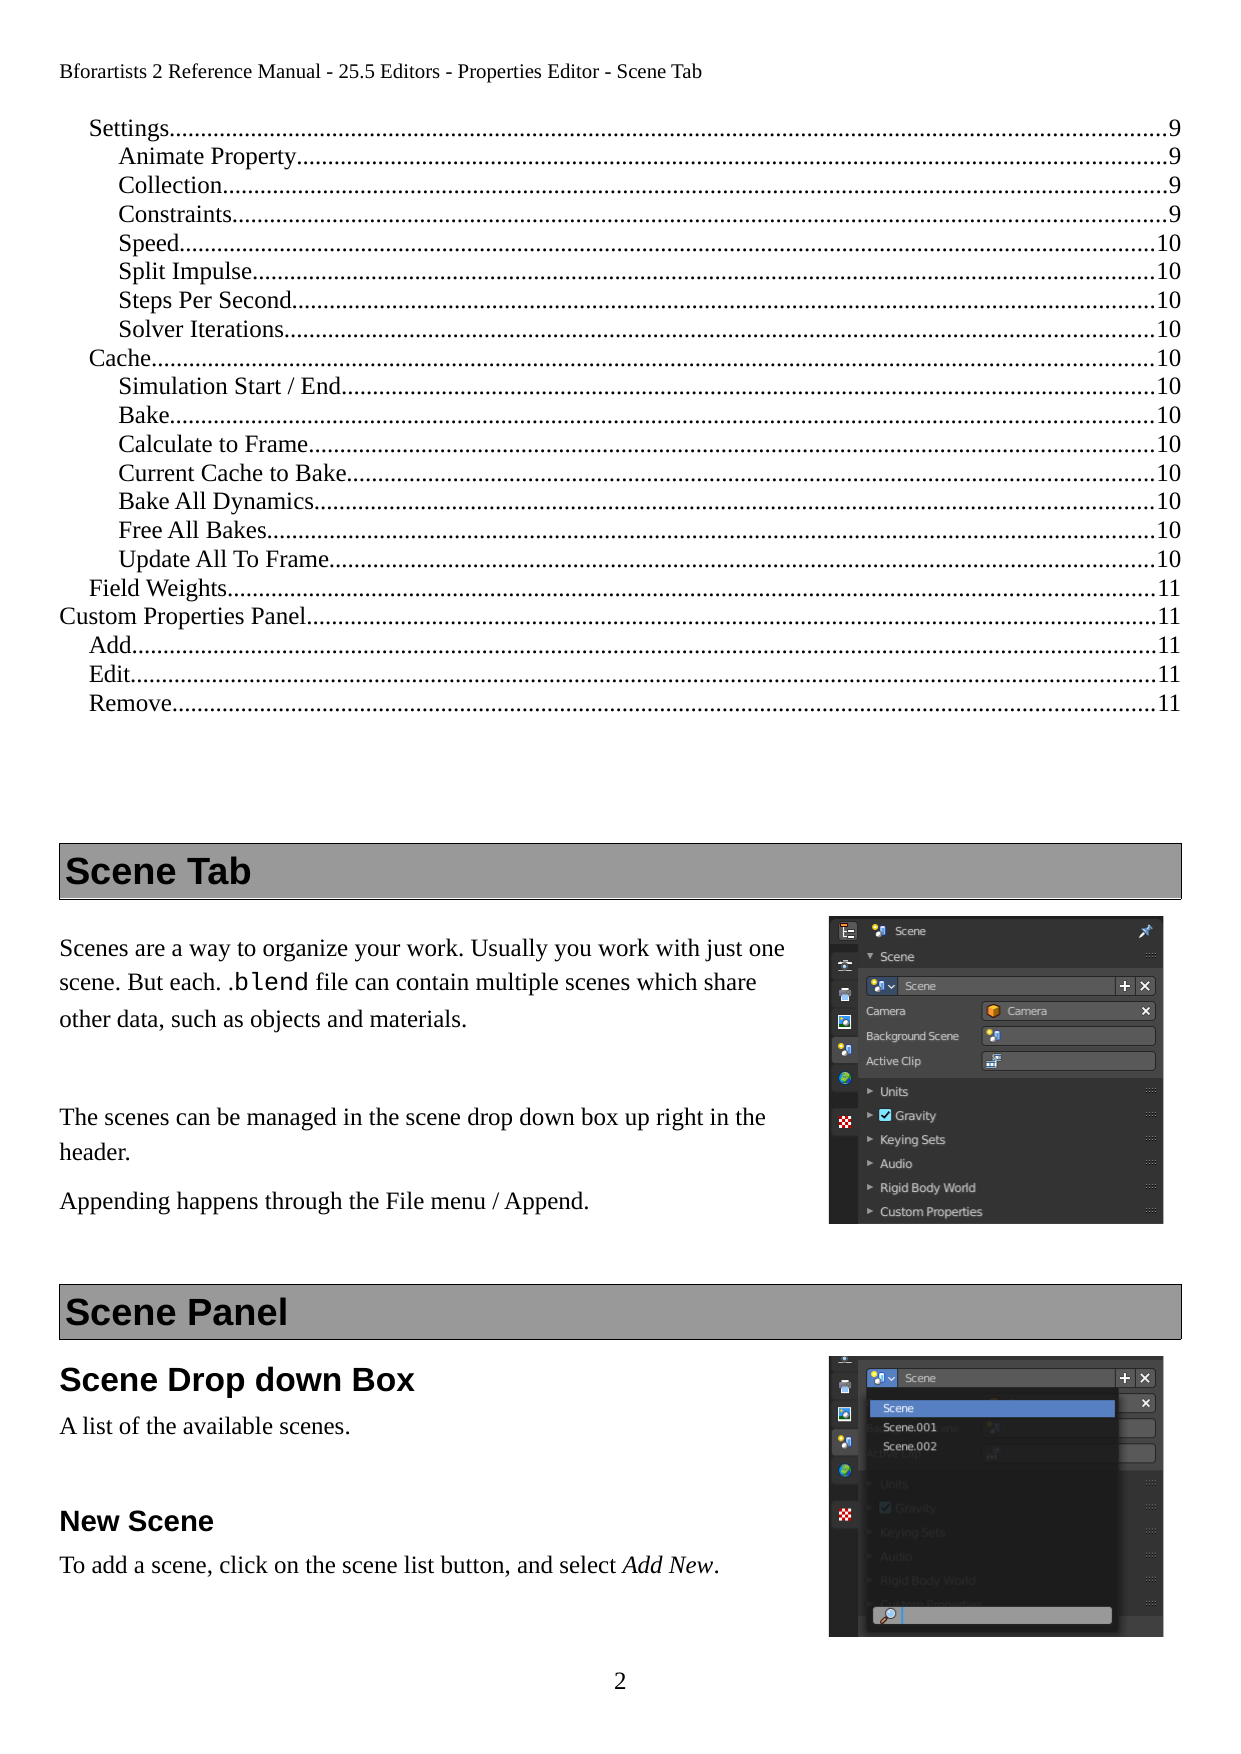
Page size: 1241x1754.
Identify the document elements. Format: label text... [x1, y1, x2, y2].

text Cache 10 [88, 343, 1181, 371]
subtitle [1164, 1360, 1181, 1399]
text Edit 11 [88, 659, 1181, 688]
text Split Impulse 10 [118, 256, 1181, 285]
text Calculate to Frame 10 [118, 429, 1181, 458]
table_header Scene Panel [60, 1285, 1181, 1339]
text Scenes are a way to organize your work. Usually you work with just one scene. But each. .blend file can contain multiple scenes which share other data, such as objects and materials. [59, 933, 828, 1033]
text Speed 10 [118, 228, 1181, 256]
text Animate Property 9 [118, 141, 1181, 170]
text Add 11 [88, 630, 1181, 659]
text Solver Iterations 10 [118, 314, 1181, 343]
text To add a scene, click on the scene list button, and select Add New. [59, 1550, 828, 1578]
text Bake 10 [118, 400, 1181, 429]
text Update All To Frame 10 [118, 544, 1181, 573]
text Field Weights 11 [88, 573, 1181, 601]
text Collection 9 [118, 170, 1181, 199]
subtitle [1164, 1503, 1181, 1537]
table_header Scene Tab [60, 844, 1181, 898]
picture [828, 1356, 1164, 1637]
text Constraints 9 [118, 199, 1181, 228]
text Appending happens through the File menu / Append. [59, 1186, 828, 1214]
picture [828, 916, 1164, 1224]
text Settings 9 [88, 113, 1181, 141]
text Remove 11 [88, 688, 1181, 716]
text Current Cache to Bake 10 [118, 458, 1181, 486]
text A list of the available scenes. [59, 1411, 828, 1440]
text Simulation Start / End 10 [118, 371, 1181, 400]
text Custom Properties Panel 11 [59, 601, 1181, 630]
text Steps Per Second 10 [118, 285, 1181, 314]
text The scenes can be managed in the scene drop down box up right in the header. [59, 1102, 828, 1165]
text Free All Bakes 10 [118, 515, 1181, 544]
subtitle Scene Drop down Box [59, 1360, 828, 1399]
text Bake All Dynamics 10 [118, 486, 1181, 515]
subtitle New Scene [59, 1503, 828, 1537]
